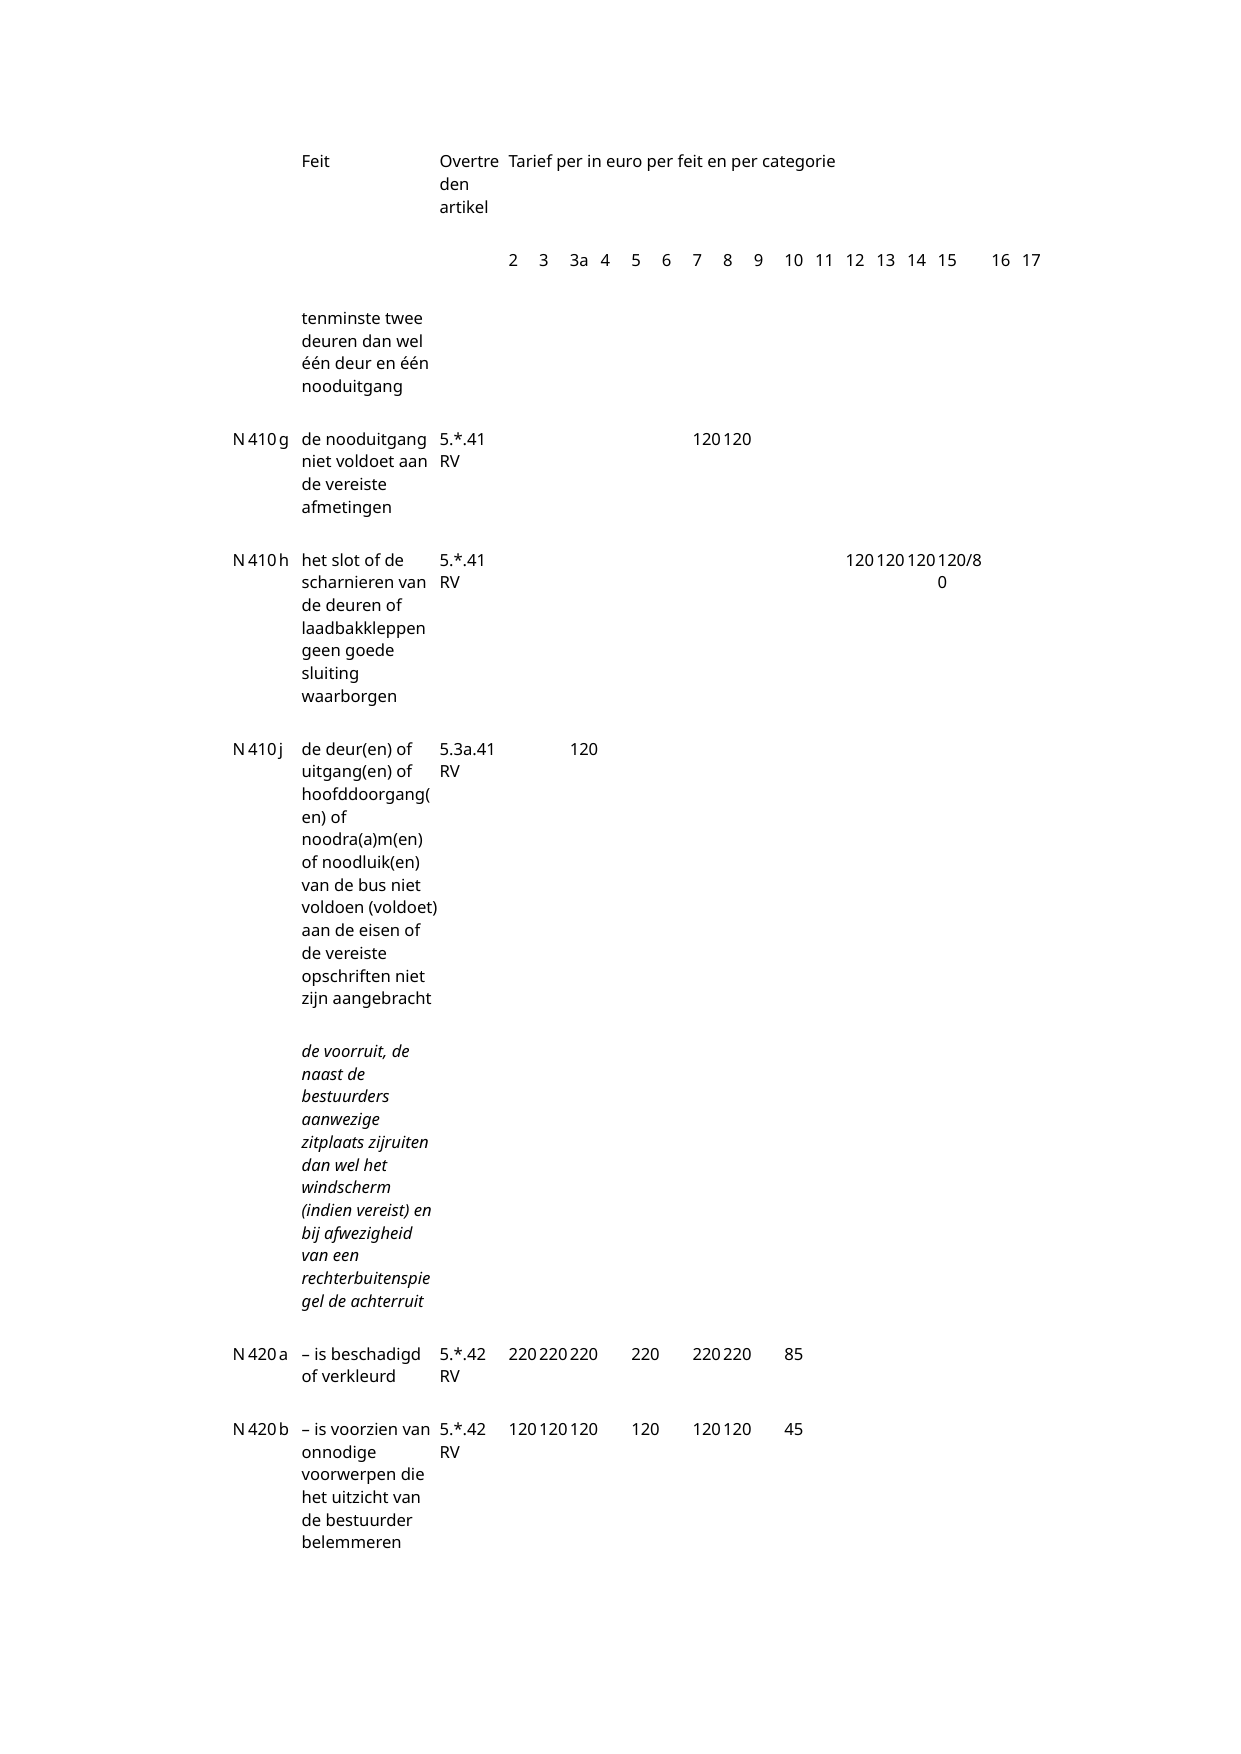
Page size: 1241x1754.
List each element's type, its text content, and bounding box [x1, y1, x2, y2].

table_cell [508, 428, 539, 548]
table_cell [907, 737, 937, 1040]
table_cell [248, 1040, 278, 1342]
table_cell tenminste twee deuren dan wel één deur en één nooduitgang [301, 307, 439, 427]
table_cell 120 [845, 548, 876, 737]
table_cell 120 [508, 1418, 539, 1584]
table_cell 220 [692, 1342, 723, 1418]
table_cell [662, 307, 692, 427]
table_cell 220 [723, 1342, 753, 1418]
table_cell [754, 1342, 784, 1418]
table_cell 15 [938, 248, 991, 307]
table_cell [815, 428, 845, 548]
table_cell [754, 548, 784, 737]
table_cell [754, 1418, 784, 1584]
table_cell [1022, 737, 1053, 1040]
table_cell [692, 548, 723, 737]
table_cell 420 [248, 1418, 278, 1584]
table_cell 120 [723, 1418, 753, 1584]
table_cell [570, 548, 600, 737]
table_cell [876, 428, 907, 548]
table_cell 7 [692, 248, 723, 307]
table_header [233, 150, 248, 248]
table_cell [631, 1040, 662, 1342]
table_cell [991, 1418, 1022, 1584]
table_cell N [233, 428, 248, 548]
table_cell [439, 248, 508, 307]
table_cell 9 [754, 248, 784, 307]
table_cell [600, 1040, 631, 1342]
table_header Overtreden artikel [439, 150, 508, 248]
table_cell [508, 548, 539, 737]
table_cell [845, 1342, 876, 1418]
table_cell [1022, 548, 1053, 737]
table_cell [301, 248, 439, 307]
table_cell 120 [570, 737, 600, 1040]
table_cell [631, 428, 662, 548]
table_cell de deur(en) of uitgang(en) of hoofddoorgang(en) of noodra(a)m(en) of noodluik(en) van de bus niet voldoen (voldoet) aan de eisen of de vereiste opschriften niet zijn aangebracht [301, 737, 439, 1040]
table_cell [938, 307, 991, 427]
table_cell [233, 1040, 248, 1342]
table_cell [631, 737, 662, 1040]
table_cell 3 [539, 248, 569, 307]
table_cell het slot of de scharnieren van de deuren of laadbakkleppen geen goede sluiting waarborgen [301, 548, 439, 737]
table_cell [248, 248, 278, 307]
table_cell [631, 548, 662, 737]
table_cell [907, 428, 937, 548]
table_cell [570, 307, 600, 427]
table_cell [662, 737, 692, 1040]
table_cell [754, 737, 784, 1040]
table_cell 3a [570, 248, 600, 307]
table_cell 5.3a.41 RV [439, 737, 508, 1040]
table_cell N [233, 737, 248, 1040]
table_cell [784, 307, 815, 427]
table_cell 120 [692, 1418, 723, 1584]
table_cell 17 [1022, 248, 1053, 307]
table_cell [248, 307, 278, 427]
table_cell [815, 1418, 845, 1584]
table_cell a [279, 1342, 301, 1418]
table_cell b [279, 1418, 301, 1584]
table_cell [279, 307, 301, 427]
table_cell [508, 737, 539, 1040]
table_cell 120 [539, 1418, 569, 1584]
table_cell 120 [570, 1418, 600, 1584]
table_cell [876, 1040, 907, 1342]
table_cell [631, 307, 662, 427]
table_cell [876, 737, 907, 1040]
table_cell [845, 1418, 876, 1584]
table_cell [692, 1040, 723, 1342]
table_header [248, 150, 278, 248]
table_cell 6 [662, 248, 692, 307]
table_cell 5.*.41 RV [439, 428, 508, 548]
table_cell [876, 1418, 907, 1584]
table_cell [907, 1418, 937, 1584]
table_cell [991, 307, 1022, 427]
table_cell 5 [631, 248, 662, 307]
table_cell [539, 1040, 569, 1342]
table_cell [907, 307, 937, 427]
table_cell [570, 1040, 600, 1342]
table_cell [815, 548, 845, 737]
table_cell 120 [631, 1418, 662, 1584]
table_cell [600, 428, 631, 548]
table_cell [1022, 1342, 1053, 1418]
table_cell N [233, 1342, 248, 1418]
table_cell [991, 428, 1022, 548]
table_header [279, 150, 301, 248]
table_cell [723, 548, 753, 737]
table_cell [539, 548, 569, 737]
table_cell [784, 548, 815, 737]
table_cell – is voorzien van onnodige voorwerpen die het uitzicht van de bestuurder belemmeren [301, 1418, 439, 1584]
table_cell – is beschadigd of verkleurd [301, 1342, 439, 1418]
table_cell [662, 548, 692, 737]
table_cell [938, 428, 991, 548]
table_cell 12 [845, 248, 876, 307]
table_cell [876, 1342, 907, 1418]
table_cell [570, 428, 600, 548]
table_cell [1022, 1418, 1053, 1584]
table_cell 410 [248, 737, 278, 1040]
table_cell [439, 1040, 508, 1342]
table_cell [233, 307, 248, 427]
table_cell [723, 737, 753, 1040]
table_cell [815, 737, 845, 1040]
table_cell [1022, 307, 1053, 427]
table_cell 120 [692, 428, 723, 548]
table_cell [1022, 428, 1053, 548]
table_cell [723, 1040, 753, 1342]
table_cell 8 [723, 248, 753, 307]
table_cell [600, 1342, 631, 1418]
table_cell [815, 1342, 845, 1418]
table_cell [508, 307, 539, 427]
table_cell [508, 1040, 539, 1342]
table_cell 120/80 [938, 548, 991, 737]
table_cell [845, 307, 876, 427]
table_cell N [233, 1418, 248, 1584]
table_cell 10 [784, 248, 815, 307]
table_cell [662, 1342, 692, 1418]
table_cell 14 [907, 248, 937, 307]
table_cell [539, 307, 569, 427]
table_cell [600, 307, 631, 427]
table_cell 5.*.42 RV [439, 1418, 508, 1584]
table_cell 5.*.41 RV [439, 548, 508, 737]
table_cell 220 [570, 1342, 600, 1418]
table_cell 16 [991, 248, 1022, 307]
table_cell [692, 307, 723, 427]
table_cell [600, 1418, 631, 1584]
table_cell 4 [600, 248, 631, 307]
table_cell [938, 1418, 991, 1584]
table_cell [991, 548, 1022, 737]
table_cell [662, 428, 692, 548]
table_cell de nooduitgang niet voldoet aan de vereiste afmetingen [301, 428, 439, 548]
table_header Feit [301, 150, 439, 248]
table_cell [539, 737, 569, 1040]
table_cell 85 [784, 1342, 815, 1418]
table_cell [815, 307, 845, 427]
table_cell [938, 737, 991, 1040]
table_cell [539, 428, 569, 548]
table_cell 120 [723, 428, 753, 548]
table_cell 420 [248, 1342, 278, 1418]
table_cell [279, 1040, 301, 1342]
table_cell 410 [248, 548, 278, 737]
table_cell [845, 737, 876, 1040]
table_cell [723, 307, 753, 427]
table_cell [991, 737, 1022, 1040]
table_cell 410 [248, 428, 278, 548]
table_cell [662, 1040, 692, 1342]
table_cell [845, 428, 876, 548]
table_cell 120 [876, 548, 907, 737]
table_cell 2 [508, 248, 539, 307]
table_cell [1022, 1040, 1053, 1342]
table_cell h [279, 548, 301, 737]
table_cell [754, 307, 784, 427]
table_cell [938, 1040, 991, 1342]
table_cell [845, 1040, 876, 1342]
table_cell 120 [907, 548, 937, 737]
table_cell 220 [539, 1342, 569, 1418]
table_cell [784, 737, 815, 1040]
table_cell g [279, 428, 301, 548]
table_cell 220 [631, 1342, 662, 1418]
table_cell [784, 428, 815, 548]
table_cell [233, 248, 248, 307]
table_cell [439, 307, 508, 427]
table_cell [754, 428, 784, 548]
table_cell de voorruit, de naast de bestuurders aanwezige zitplaats zijruiten dan wel het windscherm (indien vereist) en bij afwezigheid van een rechterbuitenspiegel de achterruit [301, 1040, 439, 1342]
table_cell [662, 1418, 692, 1584]
table_cell [754, 1040, 784, 1342]
table_cell 45 [784, 1418, 815, 1584]
table_cell [991, 1342, 1022, 1418]
table_cell N [233, 548, 248, 737]
table_cell [907, 1040, 937, 1342]
table_cell 5.*.42 RV [439, 1342, 508, 1418]
table_cell [600, 737, 631, 1040]
table_cell [815, 1040, 845, 1342]
table_cell [991, 1040, 1022, 1342]
table_cell [279, 248, 301, 307]
table_cell j [279, 737, 301, 1040]
table_cell 220 [508, 1342, 539, 1418]
table_cell [784, 1040, 815, 1342]
table_cell 13 [876, 248, 907, 307]
table_cell [692, 737, 723, 1040]
table_cell [600, 548, 631, 737]
table_cell [907, 1342, 937, 1418]
table_cell 11 [815, 248, 845, 307]
table_cell [938, 1342, 991, 1418]
table_header Tarief per in euro per feit en per categorie [508, 150, 1053, 248]
table_cell [876, 307, 907, 427]
